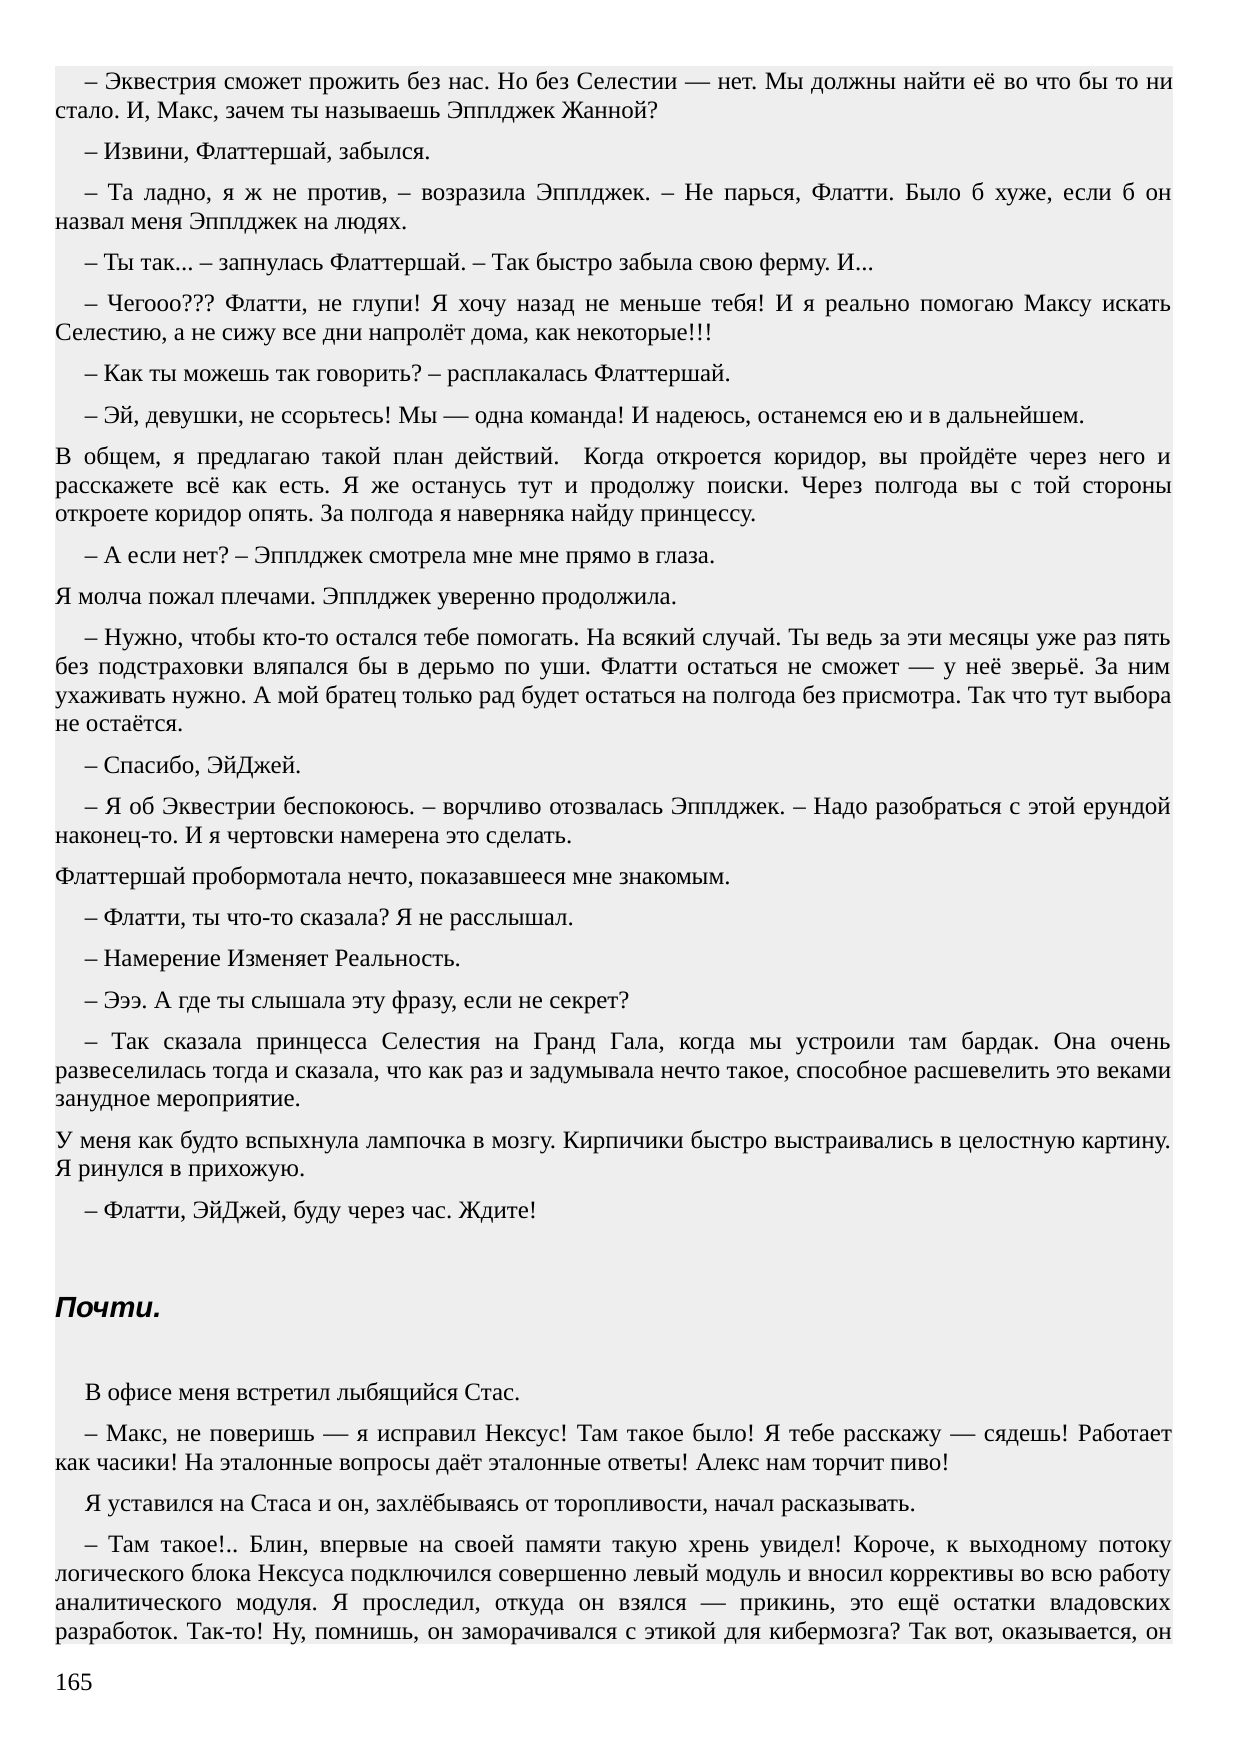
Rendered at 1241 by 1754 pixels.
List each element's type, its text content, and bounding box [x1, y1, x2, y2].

text – Намерение Изменяет Реальность. [55, 943, 1173, 972]
text – Эквестрия сможет прожить без нас. Но без Селестии — нет. Мы должны найти её во что бы то ни стало. И, Макс, зачем ты называешь Эпплджек Жанной? [55, 66, 1173, 123]
text – Как ты можешь так говорить? – расплакалась Флаттершай. [55, 358, 1173, 387]
list У меня как будто вспыхнула лампочка в мозгу. Кирпичики быстро выстраивались в целостную картину. Я ринулся в прихожую. [55, 1125, 1173, 1182]
subtitle Почти. [55, 1290, 1173, 1323]
text – А если нет? – Эпплджек смотрела мне мне прямо в глаза. [55, 540, 1173, 568]
list Флаттершай пробормотала нечто, показавшееся мне знакомым. [55, 861, 1173, 890]
text – Эй, девушки, не ссорьтесь! Мы — одна команда! И надеюсь, останемся ею и в дальнейшем. [55, 400, 1173, 428]
list В общем, я предлагаю такой план действий. Когда откроется коридор, вы пройдёте через него и расскажете всё как есть. Я же останусь тут и продолжу поиски. Через полгода вы с той стороны откроете коридор опять. За полгода я наверняка найду принцессу. [55, 441, 1173, 527]
text – Так сказала принцесса Селестия на Гранд Гала, когда мы устроили там бардак. Она очень развеселилась тогда и сказала, что как раз и задумывала нечто такое, способное расшевелить это веками занудное мероприятие. [55, 1026, 1173, 1112]
list Я молча пожал плечами. Эпплджек уверенно продолжила. [55, 581, 1173, 610]
text – Флатти, ЭйДжей, буду через час. Ждите! [55, 1195, 1173, 1223]
text – Я об Эквестрии беспокоюсь. – ворчливо отозвалась Эпплджек. – Надо разобраться с этой ерундой наконец-то. И я чертовски намерена это сделать. [55, 791, 1173, 848]
text – Флатти, ты что-то сказала? Я не расслышал. [55, 902, 1173, 931]
text – Нужно, чтобы кто-то остался тебе помогать. На всякий случай. Ты ведь за эти месяцы уже раз пять без подстраховки вляпался бы в дерьмо по уши. Флатти остаться не сможет — у неё зверьё. За ним ухаживать нужно. А мой братец только рад будет остаться на полгода без присмотра. Так что тут выбора не остаётся. [55, 622, 1173, 737]
text – Спасибо, ЭйДжей. [55, 750, 1173, 778]
text – Та ладно, я ж не против, – возразила Эпплджек. – Не парься, Флатти. Было б хуже, если б он назвал меня Эпплджек на людях. [55, 177, 1173, 235]
text – Макс, не поверишь — я исправил Нексус! Там такое было! Я тебе расскажу — сядешь! Работает как часики! На эталонные вопросы даёт эталонные ответы! Алекс нам торчит пиво! [55, 1418, 1173, 1476]
text – Чегооо??? Флатти, не глупи! Я хочу назад не меньше тебя! И я реально помогаю Максу искать Селестию, а не сижу все дни напролёт дома, как некоторые!!! [55, 288, 1173, 346]
text – Там такое!.. Блин, впервые на своей памяти такую хрень увидел! Короче, к выходному потоку логического блока Нексуса подключился совершенно левый модуль и вносил коррективы во всю работу аналитического модуля. Я проследил, откуда он взялся — прикинь, это ещё остатки владовских разработок. Так-то! Ну, помнишь, он заморачивался с этикой для кибермозга? Так вот, оказывается, он [55, 1529, 1173, 1644]
text – Ты так... – запнулась Флаттершай. – Так быстро забыла свою ферму. И... [55, 247, 1173, 276]
text – Эээ. А где ты слышала эту фразу, если не секрет? [55, 985, 1173, 1013]
text В офисе меня встретил лыбящийся Стас. [55, 1377, 1173, 1406]
text Я уставился на Стаса и он, захлёбываясь от торопливости, начал расказывать. [55, 1488, 1173, 1517]
text – Извини, Флаттершай, забылся. [55, 136, 1173, 165]
